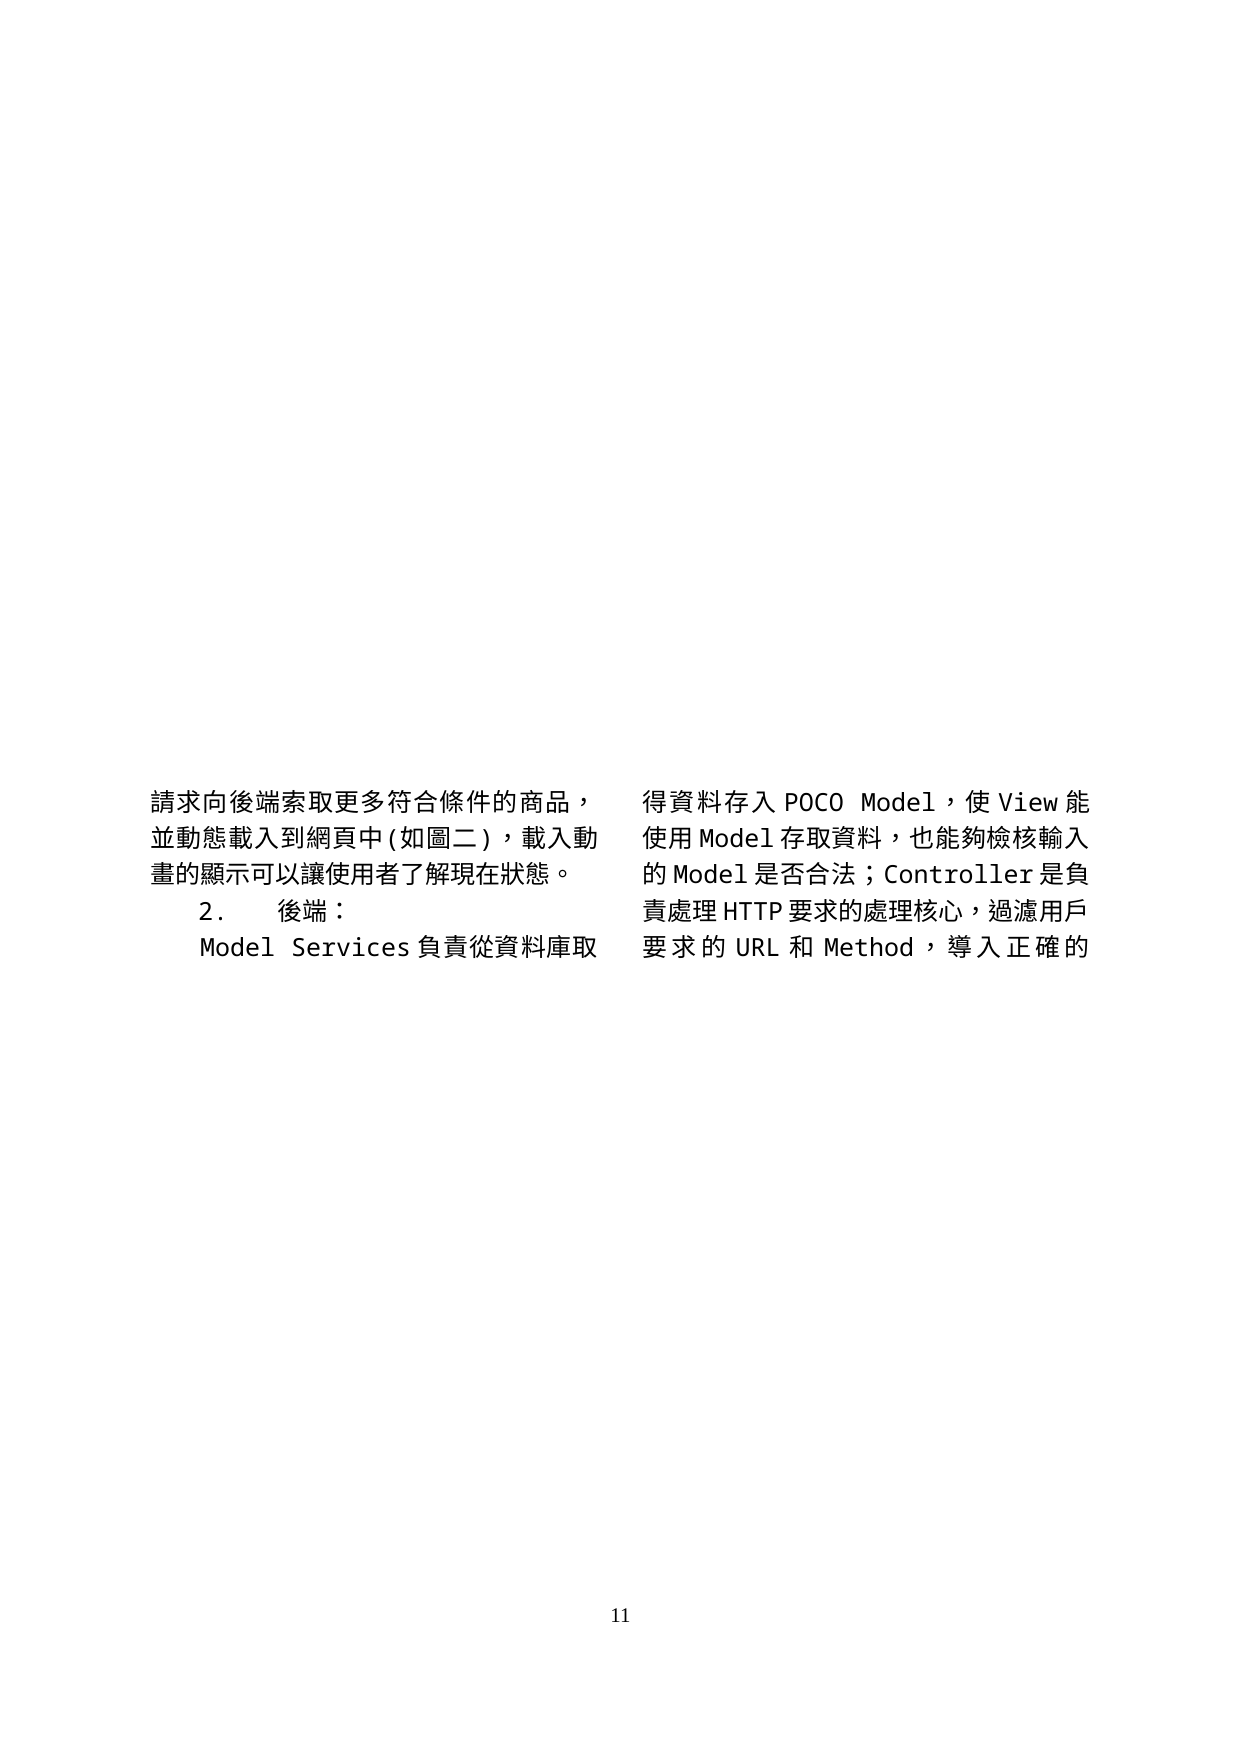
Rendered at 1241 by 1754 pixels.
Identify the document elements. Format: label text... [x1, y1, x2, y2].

text 得資料存入POCO Model，使View能使用Model存取資料，也能夠檢核輸入的Model是否合法；Controller是負責處理HTTP要求的處理核心，過濾用戶要求的URL和Method，導入正確的 [642, 782, 1090, 964]
text 請求向後端索取更多符合條件的商品，並動態載入到網頁中(如圖二)，載入動畫的顯示可以讓使用者了解現在狀態。 [150, 782, 598, 891]
list 後端： [198, 891, 598, 927]
text Model Services負責從資料庫取 [150, 927, 598, 964]
